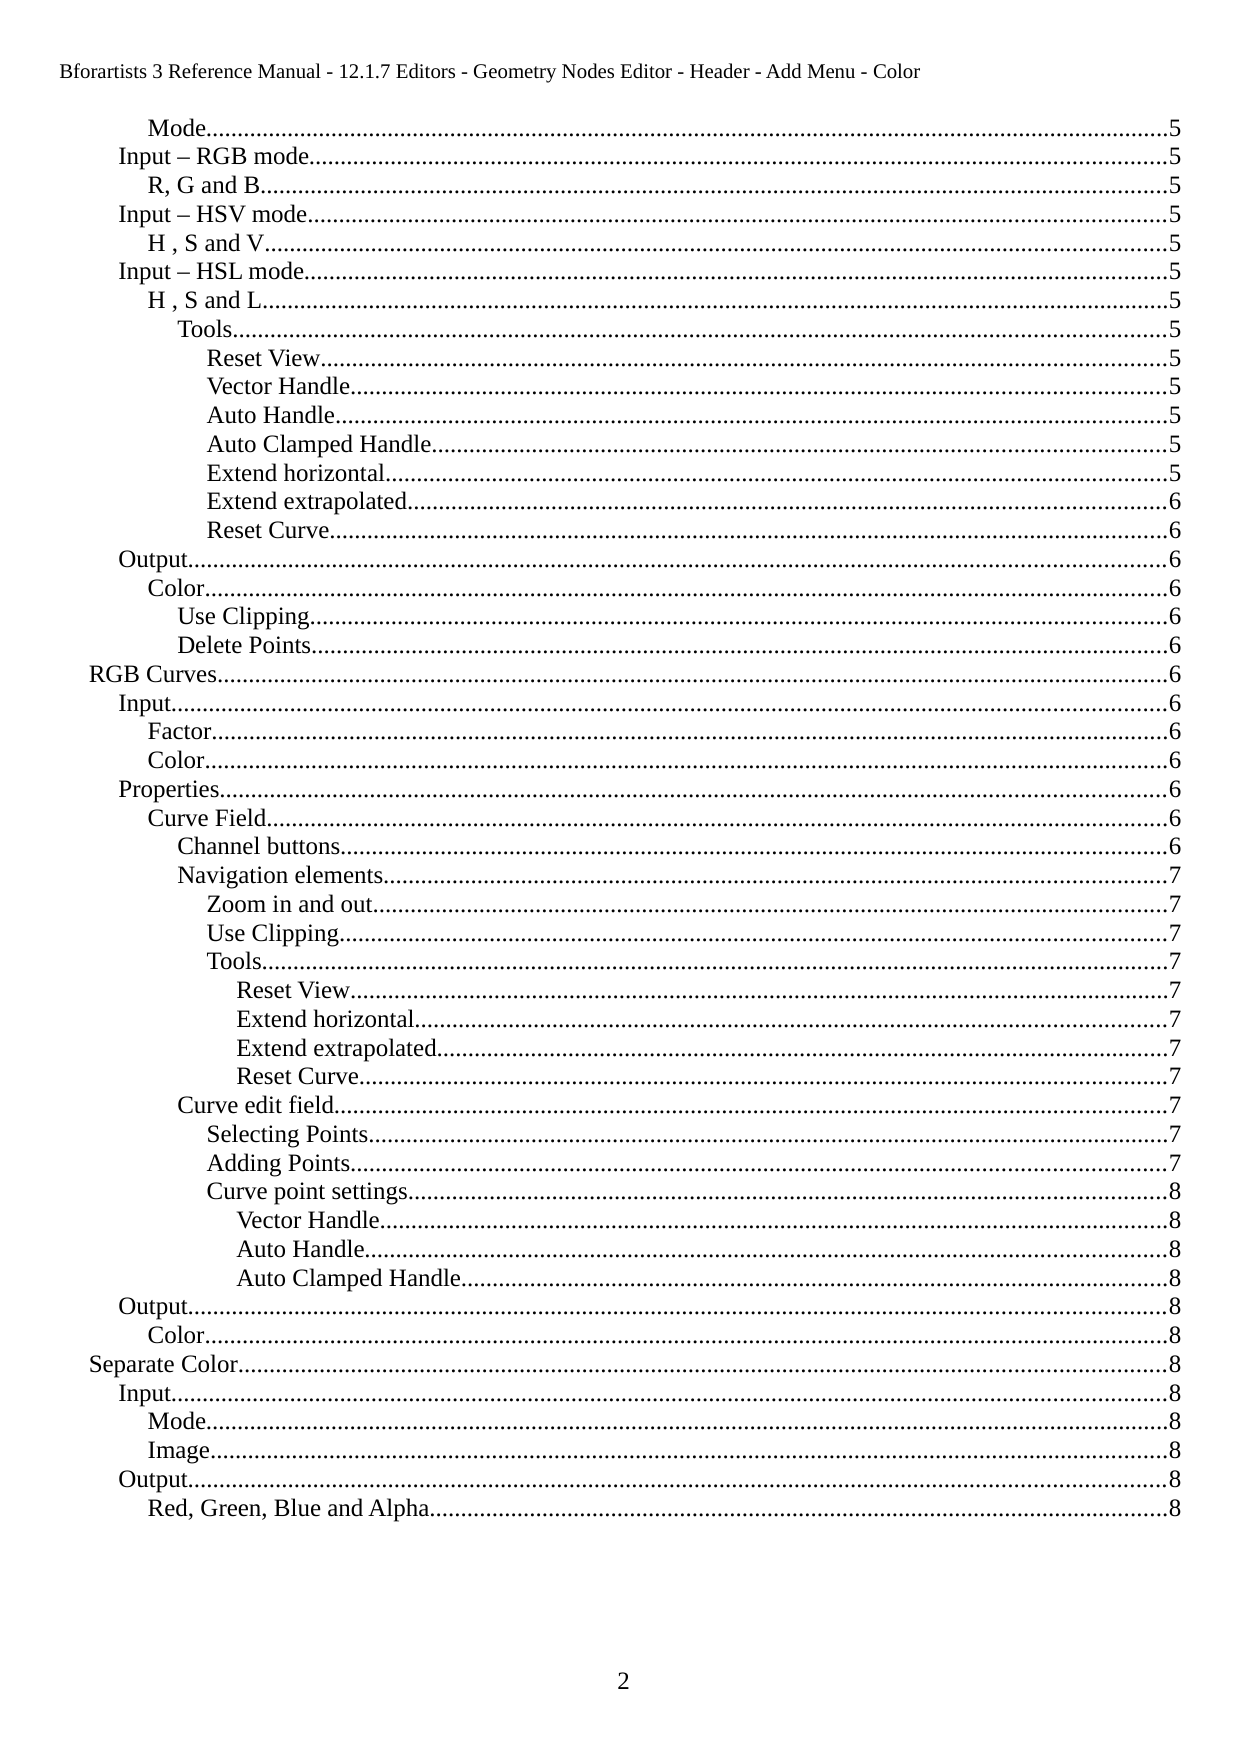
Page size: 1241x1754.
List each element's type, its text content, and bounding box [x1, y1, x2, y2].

text Reset Curve 7 [236, 1061, 1181, 1090]
text Zoom in and out 7 [206, 889, 1181, 918]
text Vector Handle 8 [236, 1205, 1181, 1234]
text Color 8 [147, 1320, 1181, 1349]
text H , S and V 5 [147, 228, 1181, 256]
text Extend extrapolated 6 [206, 486, 1181, 515]
text Delete Points 6 [177, 630, 1181, 659]
text Auto Clamped Handle 5 [206, 429, 1181, 458]
text Input – HSV mode 5 [118, 199, 1181, 228]
text Output 6 [118, 544, 1181, 573]
text Output 8 [118, 1291, 1181, 1320]
text Input 8 [118, 1378, 1181, 1406]
text Auto Handle 5 [206, 400, 1181, 429]
text Use Clipping 6 [177, 601, 1181, 630]
text Input – RGB mode 5 [118, 141, 1181, 170]
text Separate Color 8 [88, 1349, 1181, 1378]
text Color 6 [147, 573, 1181, 601]
text Curve edit field 7 [177, 1090, 1181, 1119]
text Factor 6 [147, 716, 1181, 745]
text Output 8 [118, 1464, 1181, 1493]
text Curve Field 6 [147, 803, 1181, 831]
text Red, Green, Blue and Alpha 8 [147, 1493, 1181, 1521]
text Curve point settings 8 [206, 1176, 1181, 1205]
text Selecting Points 7 [206, 1119, 1181, 1148]
text Extend extrapolated 7 [236, 1033, 1181, 1061]
text Reset View 5 [206, 343, 1181, 371]
text R, G and B 5 [147, 170, 1181, 199]
text H , S and L 5 [147, 285, 1181, 314]
text Extend horizontal 5 [206, 458, 1181, 486]
text Image 8 [147, 1435, 1181, 1464]
text Mode 5 [147, 113, 1181, 141]
text Input 6 [118, 688, 1181, 716]
text Channel buttons 6 [177, 831, 1181, 860]
text Mode 8 [147, 1406, 1181, 1435]
text Tools 5 [177, 314, 1181, 343]
text Extend horizontal 7 [236, 1004, 1181, 1033]
text Reset View 7 [236, 975, 1181, 1004]
text Tools 7 [206, 946, 1181, 975]
text Properties 6 [118, 774, 1181, 803]
text Color 6 [147, 745, 1181, 774]
text Use Clipping 7 [206, 918, 1181, 946]
text Input – HSL mode 5 [118, 256, 1181, 285]
text Reset Curve 6 [206, 515, 1181, 544]
text Auto Handle 8 [236, 1234, 1181, 1263]
text Navigation elements 7 [177, 860, 1181, 889]
text Adding Points 7 [206, 1148, 1181, 1176]
text Auto Clamped Handle 8 [236, 1263, 1181, 1291]
text Vector Handle 5 [206, 371, 1181, 400]
text RGB Curves 6 [88, 659, 1181, 688]
